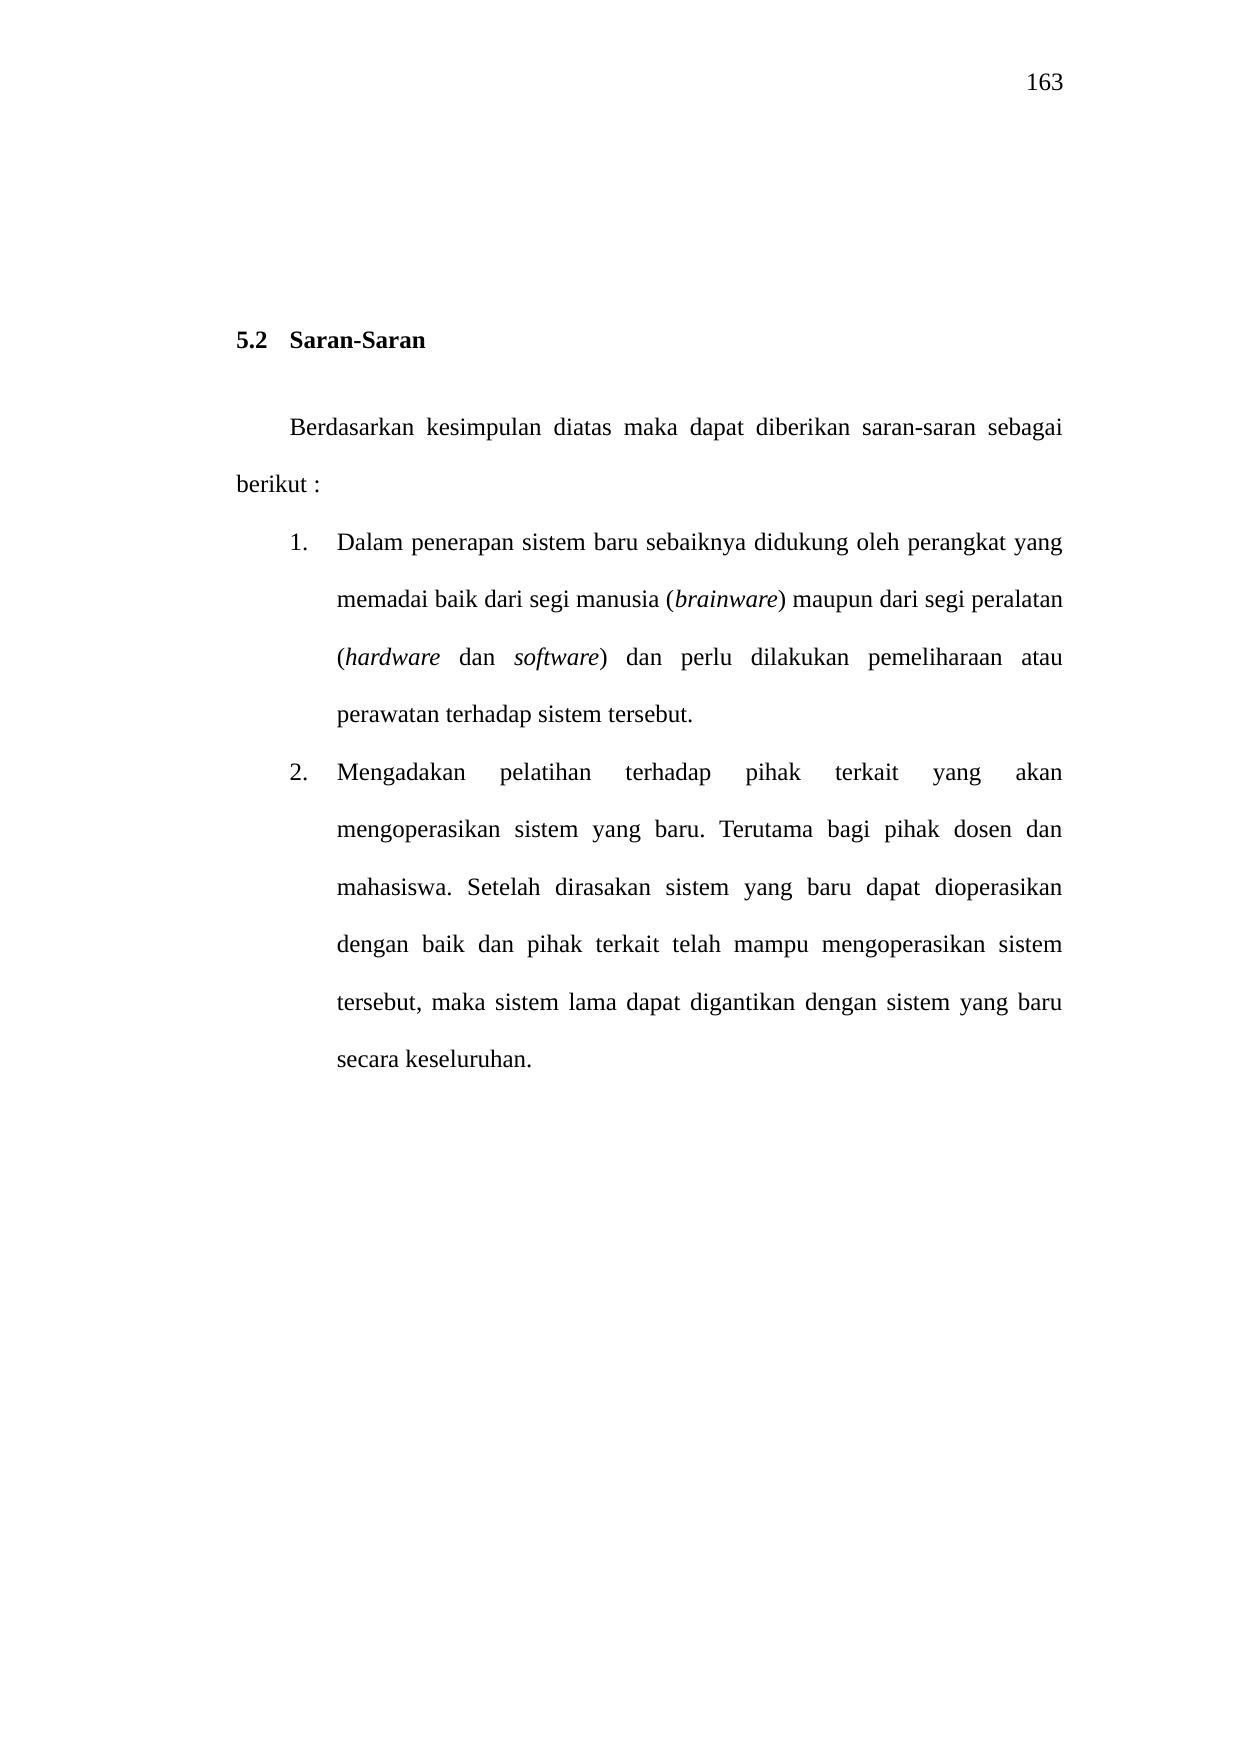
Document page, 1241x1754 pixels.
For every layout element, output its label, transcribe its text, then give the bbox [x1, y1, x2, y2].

text Berdasarkan kesimpulan diatas maka dapat diberikan saran-saran sebagai berikut : [236, 412, 1063, 498]
subtitle 5.2 Saran-Saran [236, 325, 1063, 353]
list Mengadakan pelatihan terhadap pihak terkait yang akan mengoperasikan sistem yang baru. Terutama bagi pihak dosen dan mahasiswa. Setelah dirasakan sistem yang baru dapat dioperasikan dengan baik dan pihak terkait telah mampu mengoperasikan sistem tersebut, maka sistem lama dapat digantikan dengan sistem yang baru secara keseluruhan. [289, 757, 1063, 1073]
list Dalam penerapan sistem baru sebaiknya didukung oleh perangkat yang memadai baik dari segi manusia (brainware) maupun dari segi peralatan (hardware dan software) dan perlu dilakukan pemeliharaan atau perawatan terhadap sistem tersebut. [289, 527, 1063, 728]
